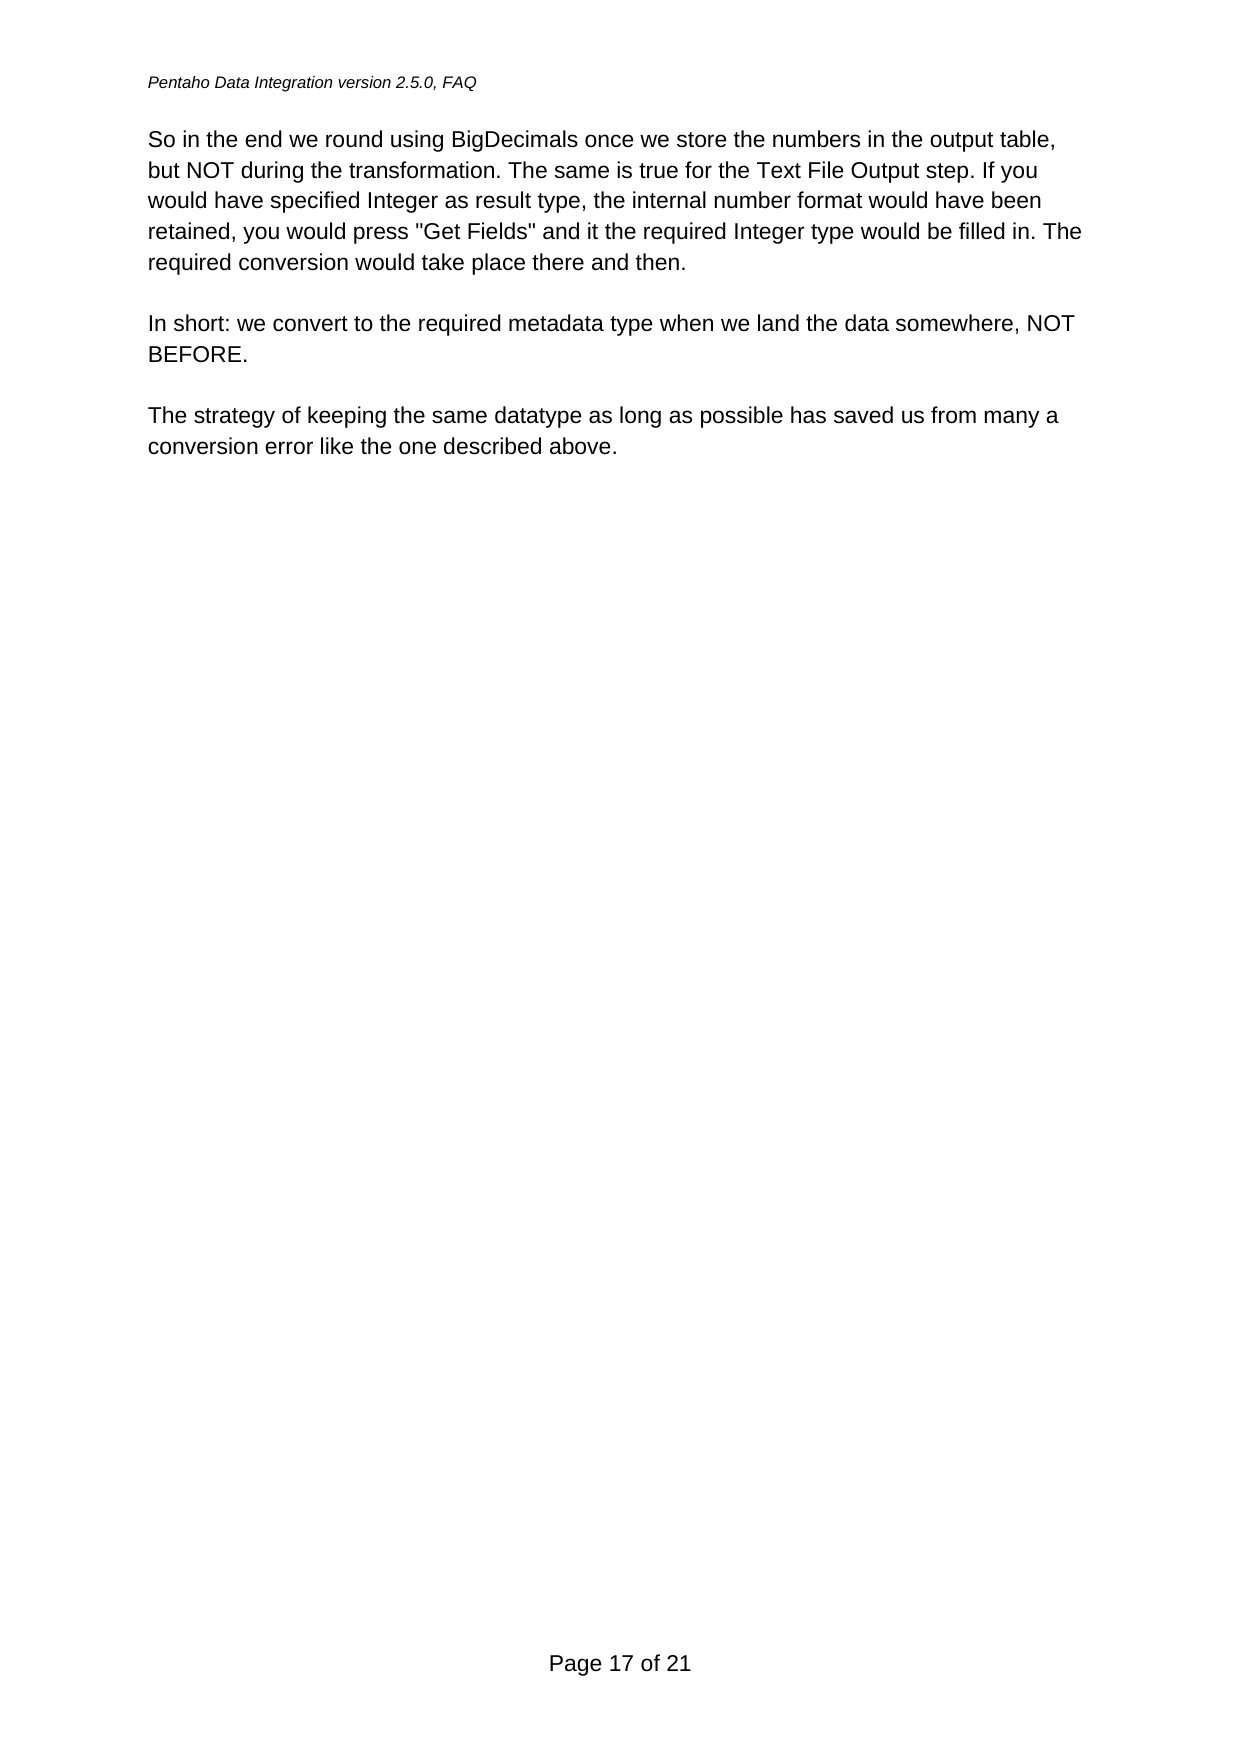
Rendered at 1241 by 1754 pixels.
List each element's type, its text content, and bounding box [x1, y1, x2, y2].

text So in the end we round using BigDecimals once we store the numbers in the output table, but NOT during the transformation. The same is true for the Text File Output step. If you would have specified Integer as result type, the internal number format would have been retained, you would press "Get Fields" and it the required Integer type would be filled in. The required conversion would take place there and then. In short: we convert to the required metadata type when we land the data somewhere, NOT BEFORE. The strategy of keeping the same datatype as long as possible has saved us from many a conversion error like the one described above. [148, 127, 1092, 459]
